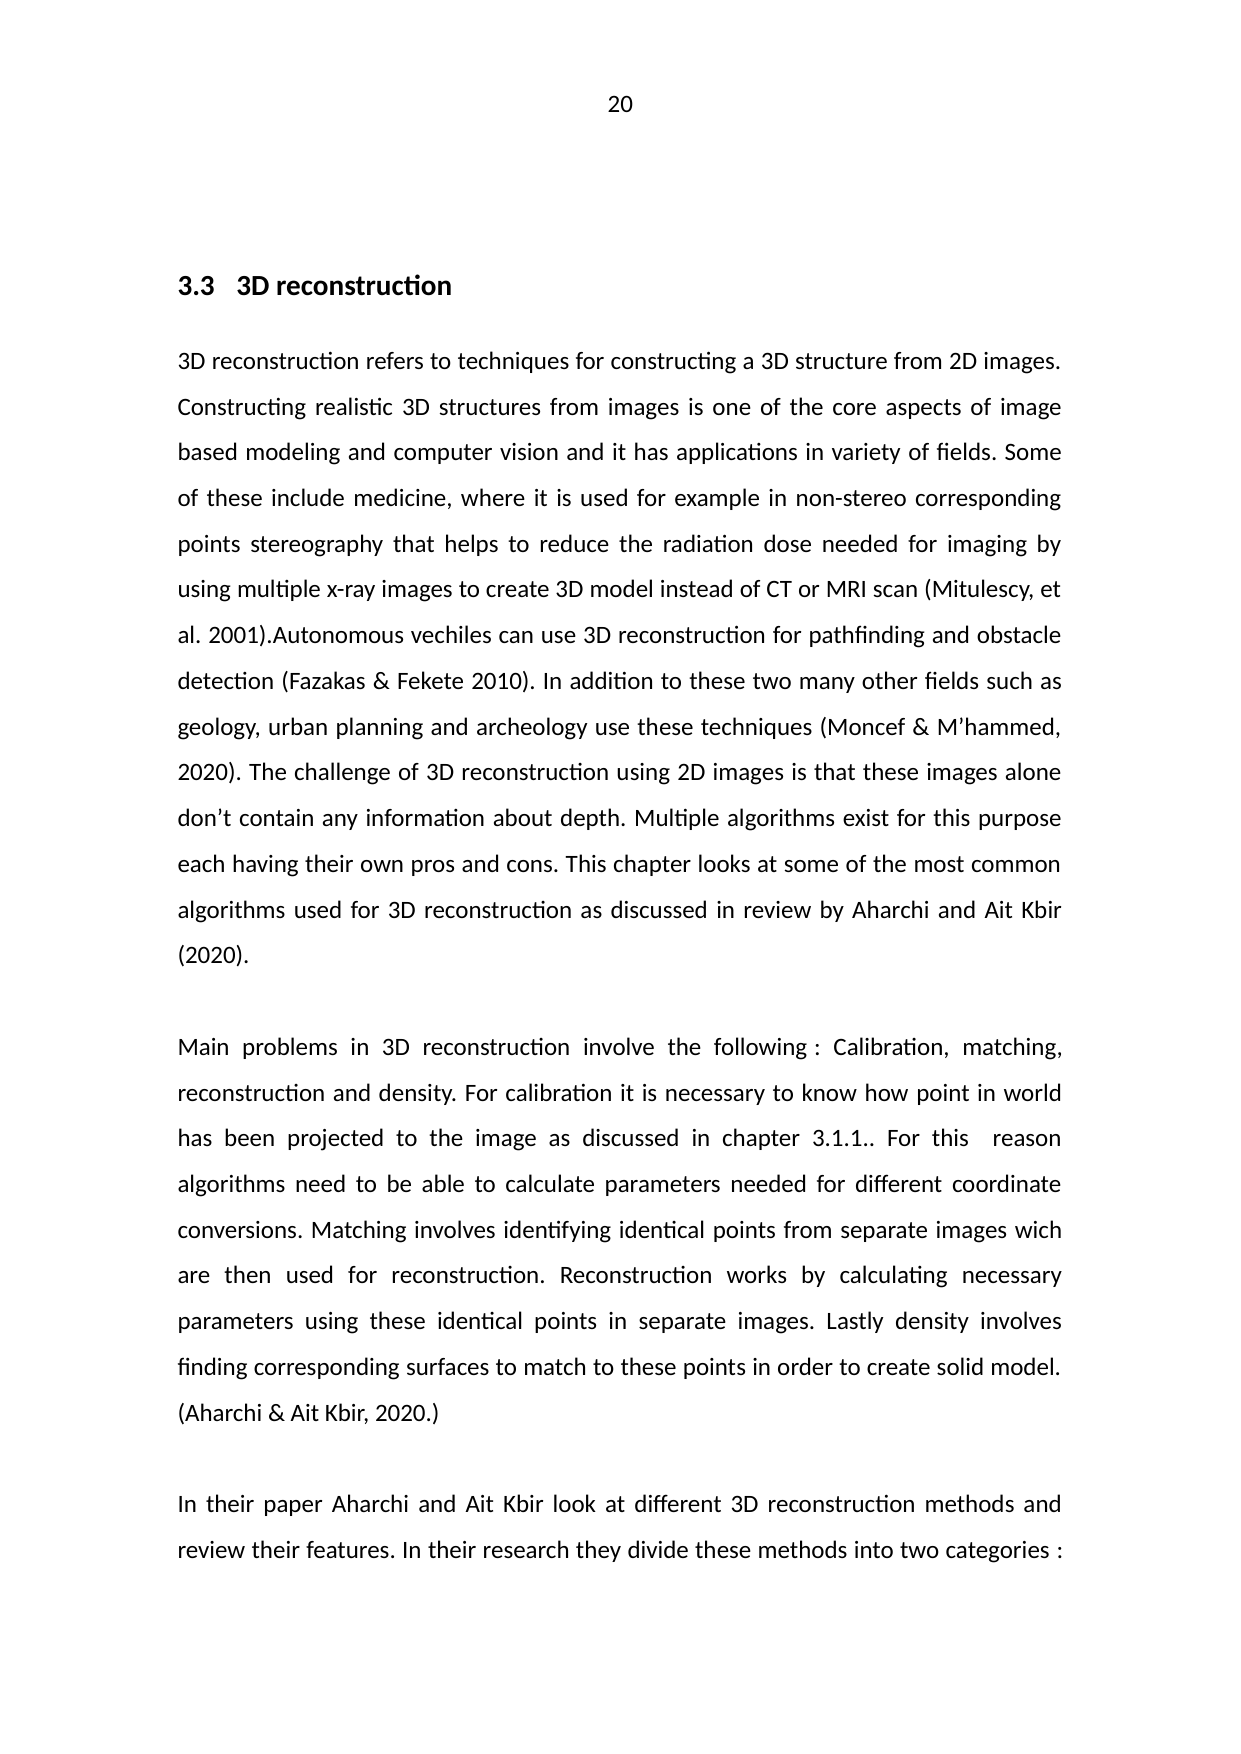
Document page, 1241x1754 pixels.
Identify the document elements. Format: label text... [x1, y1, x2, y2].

text In their paper Aharchi and Ait Kbir look at different 3D reconstruction methods and review their features. In their research they divide these methods into two categories : [177, 1488, 1063, 1564]
subtitle 3D reconstruction [177, 267, 1063, 302]
text 3D reconstruction refers to techniques for constructing a 3D structure from 2D images. Constructing realistic 3D structures from images is one of the core aspects of image based modeling and computer vision and it has applications in variety of fields. Some of these include medicine, where it is used for example in non-stereo corresponding points stereography that helps to reduce the radiation dose needed for imaging by using multiple x-ray images to create 3D model instead of CT or MRI scan (Mitulescy, et al. 2001).Autonomous vechiles can use 3D reconstruction for pathfinding and obstacle detection (Fazakas & Fekete 2010). In addition to these two many other fields such as geology, urban planning and archeology use these techniques (Moncef & M’hammed, 2020). The challenge of 3D reconstruction using 2D images is that these images alone don’t contain any information about depth. Multiple algorithms exist for this purpose each having their own pros and cons. This chapter looks at some of the most common algorithms used for 3D reconstruction as discussed in review by Aharchi and Ait Kbir (2020). [177, 345, 1063, 970]
text Main problems in 3D reconstruction involve the following : Calibration, matching, reconstruction and density. For calibration it is necessary to know how point in world has been projected to the image as discussed in chapter 3.1.1.. For this reason algorithms need to be able to calculate parameters needed for different coordinate conversions. Matching involves identifying identical points from separate images wich are then used for reconstruction. Reconstruction works by calculating necessary parameters using these identical points in separate images. Lastly density involves finding corresponding surfaces to match to these points in order to create solid model. (Aharchi & Ait Kbir, 2020.) [177, 1031, 1063, 1427]
